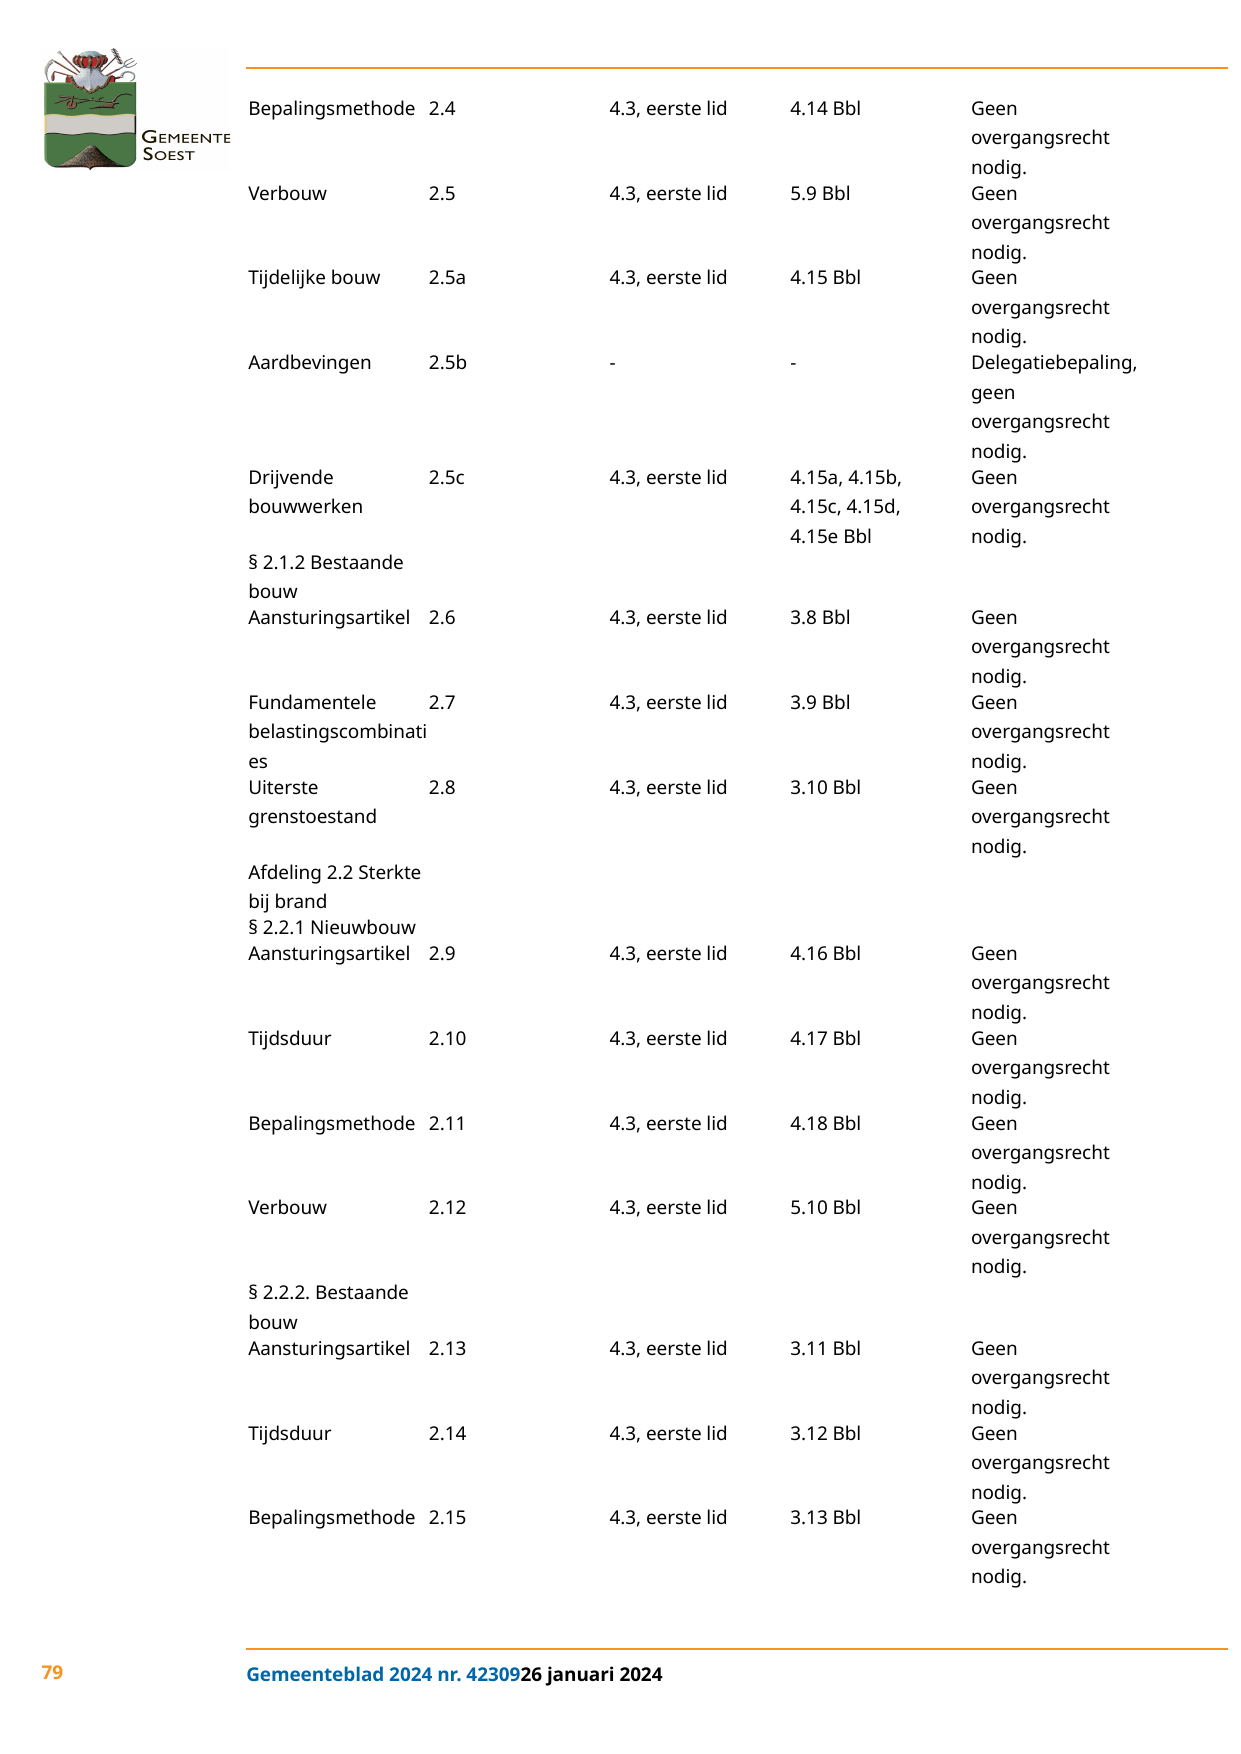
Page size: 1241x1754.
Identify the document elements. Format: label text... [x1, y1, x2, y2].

table_cell Fundamentele belastingscombinaties [248, 689, 429, 774]
table_cell Verbouw [248, 1195, 429, 1279]
table_cell 2.9 [429, 940, 609, 1025]
table_cell Geen overgangsrecht nodig. [971, 1025, 1152, 1110]
table_cell Geen overgangsrecht nodig. [971, 1505, 1152, 1589]
table_cell 4.3, eerste lid [609, 1195, 790, 1279]
table_cell Geen overgangsrecht nodig. [971, 689, 1152, 774]
table_cell § 2.1.2 Bestaande bouw [248, 549, 429, 604]
table_cell [971, 859, 1152, 914]
table_cell 2.13 [429, 1335, 609, 1420]
table_cell Tijdelijke bouw [248, 265, 429, 349]
table_cell 4.3, eerste lid [609, 604, 790, 689]
table_cell 4.3, eerste lid [609, 689, 790, 774]
table_cell 4.3, eerste lid [609, 940, 790, 1025]
table_cell [971, 1280, 1152, 1335]
table_cell 3.12 Bbl [790, 1420, 971, 1504]
table_cell 2.5a [429, 265, 609, 349]
table_cell 2.14 [429, 1420, 609, 1504]
table_cell [609, 549, 790, 604]
table_cell 3.9 Bbl [790, 689, 971, 774]
table_cell 4.3, eerste lid [609, 1505, 790, 1589]
table_cell Geen overgangsrecht nodig. [971, 774, 1152, 859]
table_cell Geen overgangsrecht nodig. [971, 940, 1152, 1025]
table_cell Aardbevingen [248, 350, 429, 464]
table_cell 4.3, eerste lid [609, 180, 790, 264]
table_cell [429, 859, 609, 914]
table_cell [429, 1280, 609, 1335]
table_cell 4.3, eerste lid [609, 1335, 790, 1420]
table_cell 2.8 [429, 774, 609, 859]
table_cell § 2.2.1 Nieuwbouw [248, 914, 429, 940]
table_cell [429, 549, 609, 604]
table_cell Geen overgangsrecht nodig. [971, 180, 1152, 264]
table_cell 2.15 [429, 1505, 609, 1589]
table_cell 2.5b [429, 350, 609, 464]
table_cell Uiterste grenstoestand [248, 774, 429, 859]
table_cell Aansturingsartikel [248, 940, 429, 1025]
table_cell 4.3, eerste lid [609, 1420, 790, 1504]
table_cell Geen overgangsrecht nodig. [971, 265, 1152, 349]
table_cell Bepalingsmethode [248, 95, 429, 180]
table_cell Drijvende bouwwerken [248, 464, 429, 549]
table_cell 4.16 Bbl [790, 940, 971, 1025]
table_cell 2.7 [429, 689, 609, 774]
table_cell [609, 1280, 790, 1335]
table_cell 2.5c [429, 464, 609, 549]
table_cell Delegatiebepaling, geen overgangsrecht nodig. [971, 350, 1152, 464]
table_cell Geen overgangsrecht nodig. [971, 1110, 1152, 1194]
table_cell 4.15 Bbl [790, 265, 971, 349]
table_cell 4.3, eerste lid [609, 774, 790, 859]
table_cell Geen overgangsrecht nodig. [971, 464, 1152, 549]
table_cell 2.12 [429, 1195, 609, 1279]
table_cell Geen overgangsrecht nodig. [971, 604, 1152, 689]
table_cell 5.9 Bbl [790, 180, 971, 264]
table_cell 3.11 Bbl [790, 1335, 971, 1420]
table_cell - [790, 350, 971, 464]
table_cell Bepalingsmethode [248, 1505, 429, 1589]
table_cell [971, 914, 1152, 940]
table_cell 3.8 Bbl [790, 604, 971, 689]
table_cell Aansturingsartikel [248, 604, 429, 689]
table_cell 4.3, eerste lid [609, 1025, 790, 1110]
table_cell - [609, 350, 790, 464]
table_cell 2.5 [429, 180, 609, 264]
table_cell [790, 549, 971, 604]
table_cell 2.11 [429, 1110, 609, 1194]
table_cell 4.3, eerste lid [609, 1110, 790, 1194]
table_cell [790, 859, 971, 914]
table_cell [790, 914, 971, 940]
table_cell Geen overgangsrecht nodig. [971, 95, 1152, 180]
table_cell Geen overgangsrecht nodig. [971, 1420, 1152, 1504]
table_cell 3.13 Bbl [790, 1505, 971, 1589]
table_cell Verbouw [248, 180, 429, 264]
table_cell § 2.2.2. Bestaande bouw [248, 1280, 429, 1335]
table_cell [790, 1280, 971, 1335]
table_cell 2.4 [429, 95, 609, 180]
table_cell 4.17 Bbl [790, 1025, 971, 1110]
table_cell 4.3, eerste lid [609, 464, 790, 549]
table_cell [609, 859, 790, 914]
table_cell [609, 914, 790, 940]
table_cell Geen overgangsrecht nodig. [971, 1335, 1152, 1420]
table_cell 4.3, eerste lid [609, 265, 790, 349]
table_cell Bepalingsmethode [248, 1110, 429, 1194]
table_cell 3.10 Bbl [790, 774, 971, 859]
table_cell Tijdsduur [248, 1025, 429, 1110]
table_cell 5.10 Bbl [790, 1195, 971, 1279]
table_cell 2.10 [429, 1025, 609, 1110]
table_cell 4.3, eerste lid [609, 95, 790, 180]
picture [41, 47, 231, 172]
table_cell Afdeling 2.2 Sterkte bij brand [248, 859, 429, 914]
table_cell Geen overgangsrecht nodig. [971, 1195, 1152, 1279]
table_cell 2.6 [429, 604, 609, 689]
table_cell 4.15a, 4.15b, 4.15c, 4.15d, 4.15e Bbl [790, 464, 971, 549]
table_cell Tijdsduur [248, 1420, 429, 1504]
table_cell [971, 549, 1152, 604]
table_cell Aansturingsartikel [248, 1335, 429, 1420]
table_cell 4.14 Bbl [790, 95, 971, 180]
table_cell [429, 914, 609, 940]
table_cell 4.18 Bbl [790, 1110, 971, 1194]
